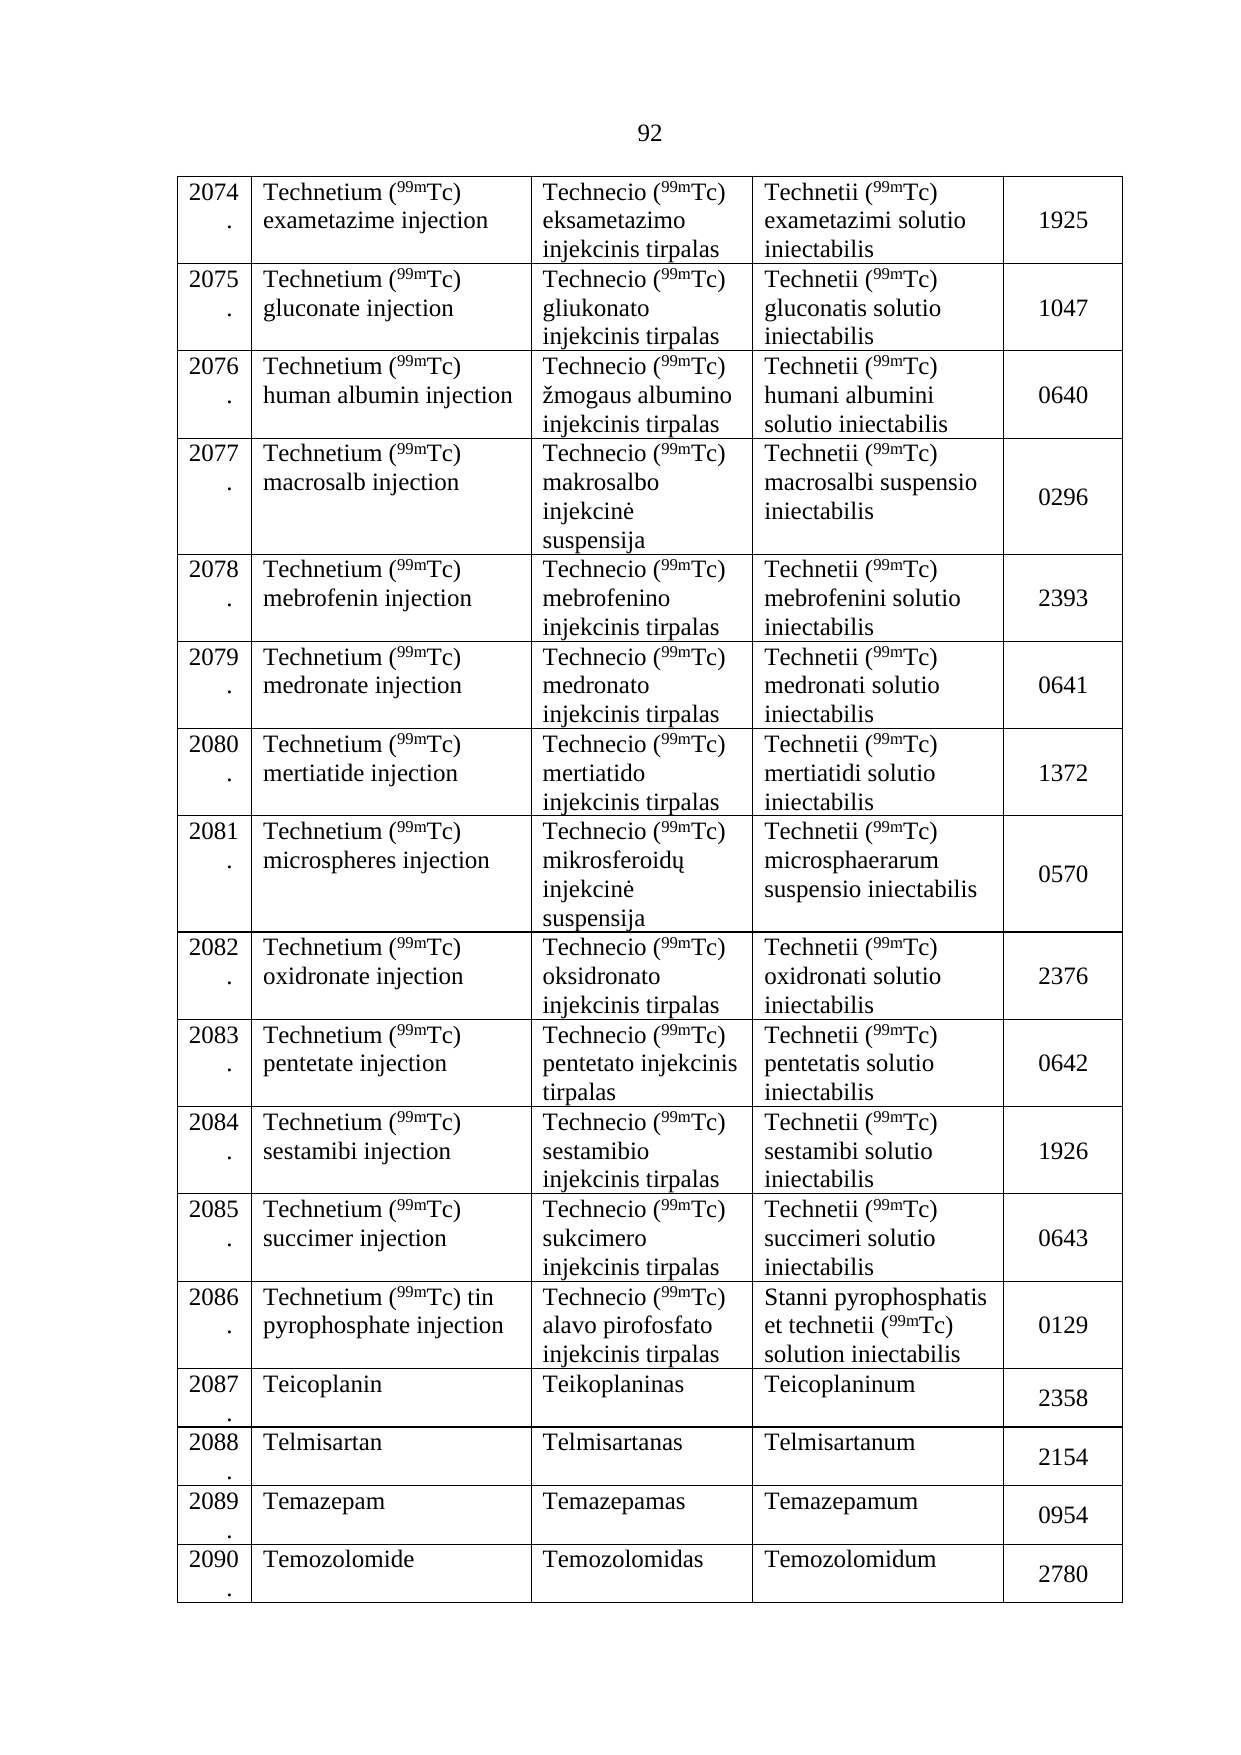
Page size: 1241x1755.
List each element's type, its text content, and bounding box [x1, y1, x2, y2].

table_cell Technecio (99mTc) mebrofenino injekcinis tirpalas [532, 555, 752, 641]
table_cell 0296 [1004, 439, 1122, 553]
table_cell Technecio (99mTc) mertiatido injekcinis tirpalas [532, 729, 752, 815]
table_cell Technetium (99mTc) oxidronate injection [252, 933, 531, 1019]
table_cell Technetium (99mTc) mertiatide injection [252, 729, 531, 815]
table_cell 0129 [1004, 1282, 1122, 1368]
table_cell 2084. [178, 1107, 251, 1193]
table_cell 0641 [1004, 642, 1122, 728]
table_cell Technetium (99mTc) gluconate injection [252, 264, 531, 350]
table_cell Technecio (99mTc) mikrosferoidų injekcinė suspensija [532, 816, 752, 931]
table_cell Technetii (99mTc) medronati solutio iniectabilis [753, 642, 1003, 728]
table_cell Technetii (99mTc) mertiatidi solutio iniectabilis [753, 729, 1003, 815]
table_cell Technetii (99mTc) pentetatis solutio iniectabilis [753, 1020, 1003, 1106]
table_cell 2080. [178, 729, 251, 815]
table_cell 2075. [178, 264, 251, 350]
table_cell Technetii (99mTc) macrosalbi suspensio iniectabilis [753, 439, 1003, 553]
table_cell 2079. [178, 642, 251, 728]
table_cell Technecio (99mTc) alavo pirofosfato injekcinis tirpalas [532, 1282, 752, 1368]
table_cell 2088. [178, 1428, 251, 1485]
table_cell 2082. [178, 933, 251, 1019]
table_cell 1926 [1004, 1107, 1122, 1193]
table_cell 2074. [178, 177, 251, 263]
table_cell Technecio (99mTc) sukcimero injekcinis tirpalas [532, 1194, 752, 1281]
table_cell 2393 [1004, 555, 1122, 641]
table_cell 2087. [178, 1369, 251, 1426]
table_cell 2086. [178, 1282, 251, 1368]
table_cell 2085. [178, 1194, 251, 1281]
table_cell Technetium (99mTc) tin pyrophosphate injection [252, 1282, 531, 1368]
table_cell Technecio (99mTc) eksametazimo injekcinis tirpalas [532, 177, 752, 263]
table_cell 2076. [178, 351, 251, 437]
table_cell 2376 [1004, 933, 1122, 1019]
table_cell Technetii (99mTc) humani albumini solutio iniectabilis [753, 351, 1003, 437]
table_cell Teikoplaninas [532, 1369, 752, 1426]
table_cell Technetii (99mTc) oxidronati solutio iniectabilis [753, 933, 1003, 1019]
table_cell Technetium (99mTc) exametazime injection [252, 177, 531, 263]
table_cell Teicoplaninum [753, 1369, 1003, 1426]
table_cell Technetii (99mTc) mebrofenini solutio iniectabilis [753, 555, 1003, 641]
table_cell 2358 [1004, 1369, 1122, 1426]
table_cell 1925 [1004, 177, 1122, 263]
table_cell 1372 [1004, 729, 1122, 815]
table_cell 0570 [1004, 816, 1122, 931]
table_cell Technetii (99mTc) succimeri solutio iniectabilis [753, 1194, 1003, 1281]
table_cell 0642 [1004, 1020, 1122, 1106]
table_cell Temazepam [252, 1486, 531, 1543]
table_cell Technetium (99mTc) macrosalb injection [252, 439, 531, 553]
table_cell Telmisartanum [753, 1428, 1003, 1485]
table_cell 2780 [1004, 1545, 1122, 1602]
table_cell Technetium (99mTc) medronate injection [252, 642, 531, 728]
table_cell Technetii (99mTc) gluconatis solutio iniectabilis [753, 264, 1003, 350]
table_cell Technecio (99mTc) sestamibio injekcinis tirpalas [532, 1107, 752, 1193]
table_cell Temazepamas [532, 1486, 752, 1543]
table_cell 0643 [1004, 1194, 1122, 1281]
table_cell 2089. [178, 1486, 251, 1543]
table_cell 2078. [178, 555, 251, 641]
table_cell Stanni pyrophosphatis et technetii (99mTc) solution iniectabilis [753, 1282, 1003, 1368]
table_cell Technecio (99mTc) makrosalbo injekcinė suspensija [532, 439, 752, 553]
table_cell Technetium (99mTc) succimer injection [252, 1194, 531, 1281]
table_cell Temozolomidum [753, 1545, 1003, 1602]
table_cell Technetii (99mTc) sestamibi solutio iniectabilis [753, 1107, 1003, 1193]
table_cell 2090. [178, 1545, 251, 1602]
table_cell Telmisartan [252, 1428, 531, 1485]
table_cell Telmisartanas [532, 1428, 752, 1485]
table_cell Technecio (99mTc) oksidronato injekcinis tirpalas [532, 933, 752, 1019]
table_cell Technetium (99mTc) pentetate injection [252, 1020, 531, 1106]
table_cell 2077. [178, 439, 251, 553]
table_cell 0954 [1004, 1486, 1122, 1543]
table_cell Temazepamum [753, 1486, 1003, 1543]
table_cell 2154 [1004, 1428, 1122, 1485]
table_cell Temozolomide [252, 1545, 531, 1602]
table_cell Technetii (99mTc) microsphaerarum suspensio iniectabilis [753, 816, 1003, 931]
table_cell Technecio (99mTc) gliukonato injekcinis tirpalas [532, 264, 752, 350]
table_cell Technecio (99mTc) medronato injekcinis tirpalas [532, 642, 752, 728]
table_cell Technetium (99mTc) human albumin injection [252, 351, 531, 437]
table_cell Technecio (99mTc) pentetato injekcinis tirpalas [532, 1020, 752, 1106]
table_cell Technecio (99mTc) žmogaus albumino injekcinis tirpalas [532, 351, 752, 437]
table_cell Technetium (99mTc) microspheres injection [252, 816, 531, 931]
table_cell 2081. [178, 816, 251, 931]
table_cell Technetium (99mTc) mebrofenin injection [252, 555, 531, 641]
table_cell Teicoplanin [252, 1369, 531, 1426]
table_cell Temozolomidas [532, 1545, 752, 1602]
table_cell Technetium (99mTc) sestamibi injection [252, 1107, 531, 1193]
table_cell 1047 [1004, 264, 1122, 350]
table_cell 0640 [1004, 351, 1122, 437]
table_cell Technetii (99mTc) exametazimi solutio iniectabilis [753, 177, 1003, 263]
table_cell 2083. [178, 1020, 251, 1106]
